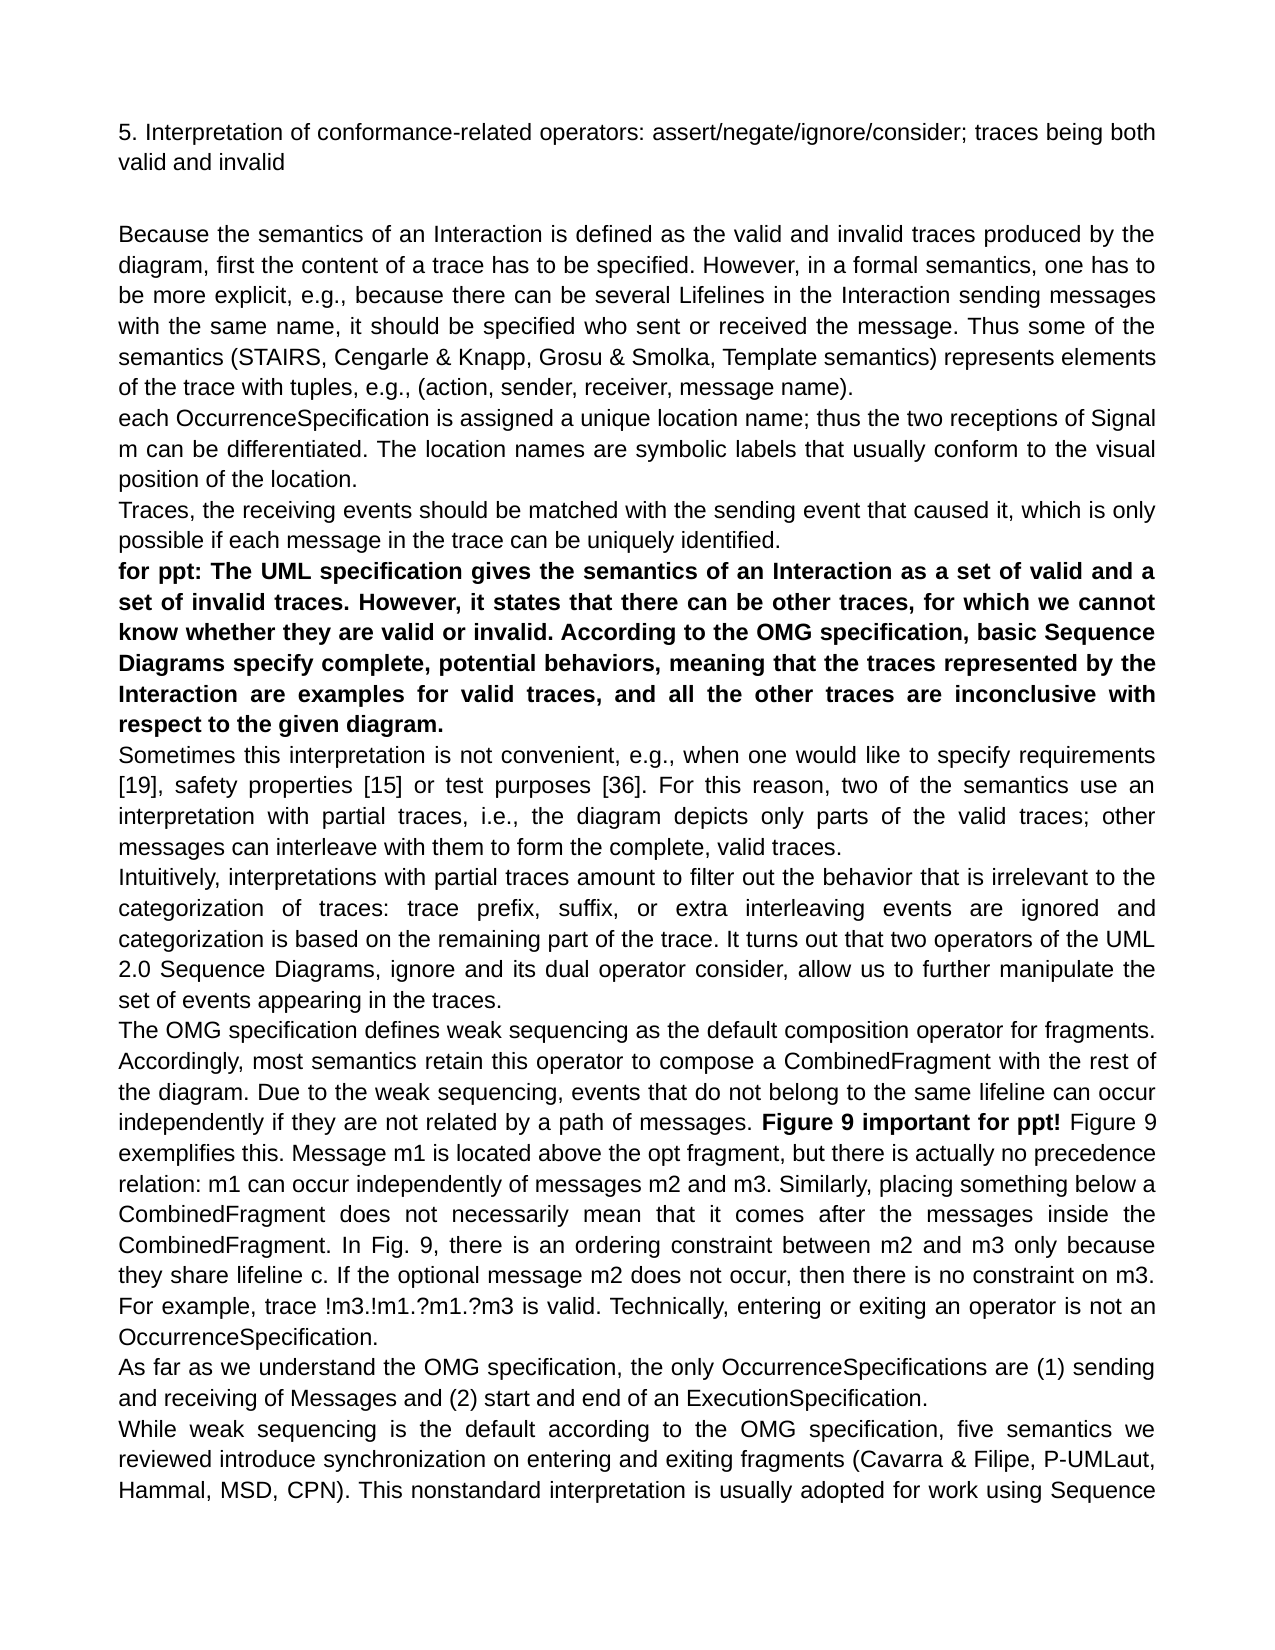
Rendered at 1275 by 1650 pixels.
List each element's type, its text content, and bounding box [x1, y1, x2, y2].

text each OccurrenceSpecification is assigned a unique location name; thus the two receptions of Signal m can be differentiated. The location names are symbolic labels that usually conform to the visual position of the location. [118, 404, 1157, 492]
text Intuitively, interpretations with partial traces amount to filter out the behavior that is irrelevant to the categorization of traces: trace prefix, suffix, or extra interleaving events are ignored and categorization is based on the remaining part of the trace. It turns out that two operators of the UML 2.0 Sequence Diagrams, ignore and its dual operator consider, allow us to further manipulate the set of events appearing in the traces. [118, 864, 1157, 1013]
text Because the semantics of an Interaction is defined as the valid and invalid traces produced by the diagram, first the content of a trace has to be specified. However, in a formal semantics, one has to be more explicit, e.g., because there can be several Lifelines in the Interaction sending messages with the same name, it should be specified who sent or received the message. Thus some of the semantics (STAIRS, Cengarle & Knapp, Grosu & Smolka, Template semantics) represents elements of the trace with tuples, e.g., (action, sender, receiver, message name). [118, 221, 1157, 401]
text As far as we understand the OMG specification, the only OccurrenceSpecifications are (1) sending and receiving of Messages and (2) start and end of an ExecutionSpecification. [118, 1354, 1157, 1411]
text 5. Interpretation of conformance-related operators: assert/negate/ignore/consider; traces being both valid and invalid [118, 118, 1157, 176]
text for ppt: The UML specification gives the semantics of an Interaction as a set of valid and a set of invalid traces. However, it states that there can be other traces, for which we cannot know whether they are valid or invalid. According to the OMG specification, basic Sequence Diagrams specify complete, potential behaviors, meaning that the traces represented by the Interaction are examples for valid traces, and all the other traces are inconclusive with respect to the given diagram. [118, 557, 1157, 737]
text Traces, the receiving events should be matched with the sending event that caused it, which is only possible if each message in the trace can be uniquely identified. [118, 496, 1157, 554]
text While weak sequencing is the default according to the OMG specification, five semantics we reviewed introduce synchronization on entering and exiting fragments (Cavarra & Filipe, P-UMLaut, Hammal, MSD, CPN). This nonstandard interpretation is usually adopted for work using Sequence [118, 1415, 1157, 1503]
text Sometimes this interpretation is not convenient, e.g., when one would like to specify requirements [19], safety properties [15] or test purposes [36]. For this reason, two of the semantics use an interpretation with partial traces, i.e., the diagram depicts only parts of the valid traces; other messages can interleave with them to form the complete, valid traces. [118, 741, 1157, 860]
text The OMG specification defines weak sequencing as the default composition operator for fragments. Accordingly, most semantics retain this operator to compose a CombinedFragment with the rest of the diagram. Due to the weak sequencing, events that do not belong to the same lifeline can occur independently if they are not related by a path of messages. Figure 9 important for ppt! Figure 9 exemplifies this. Message m1 is located above the opt fragment, but there is actually no precedence relation: m1 can occur independently of messages m2 and m3. Similarly, placing something below a CombinedFragment does not necessarily mean that it comes after the messages inside the CombinedFragment. In Fig. 9, there is an ordering constraint between m2 and m3 only because they share lifeline c. If the optional message m2 does not occur, then there is no constraint on m3. For example, trace !m3.!m1.?m1.?m3 is valid. Technically, entering or exiting an operator is not an OccurrenceSpecification. [118, 1017, 1157, 1350]
